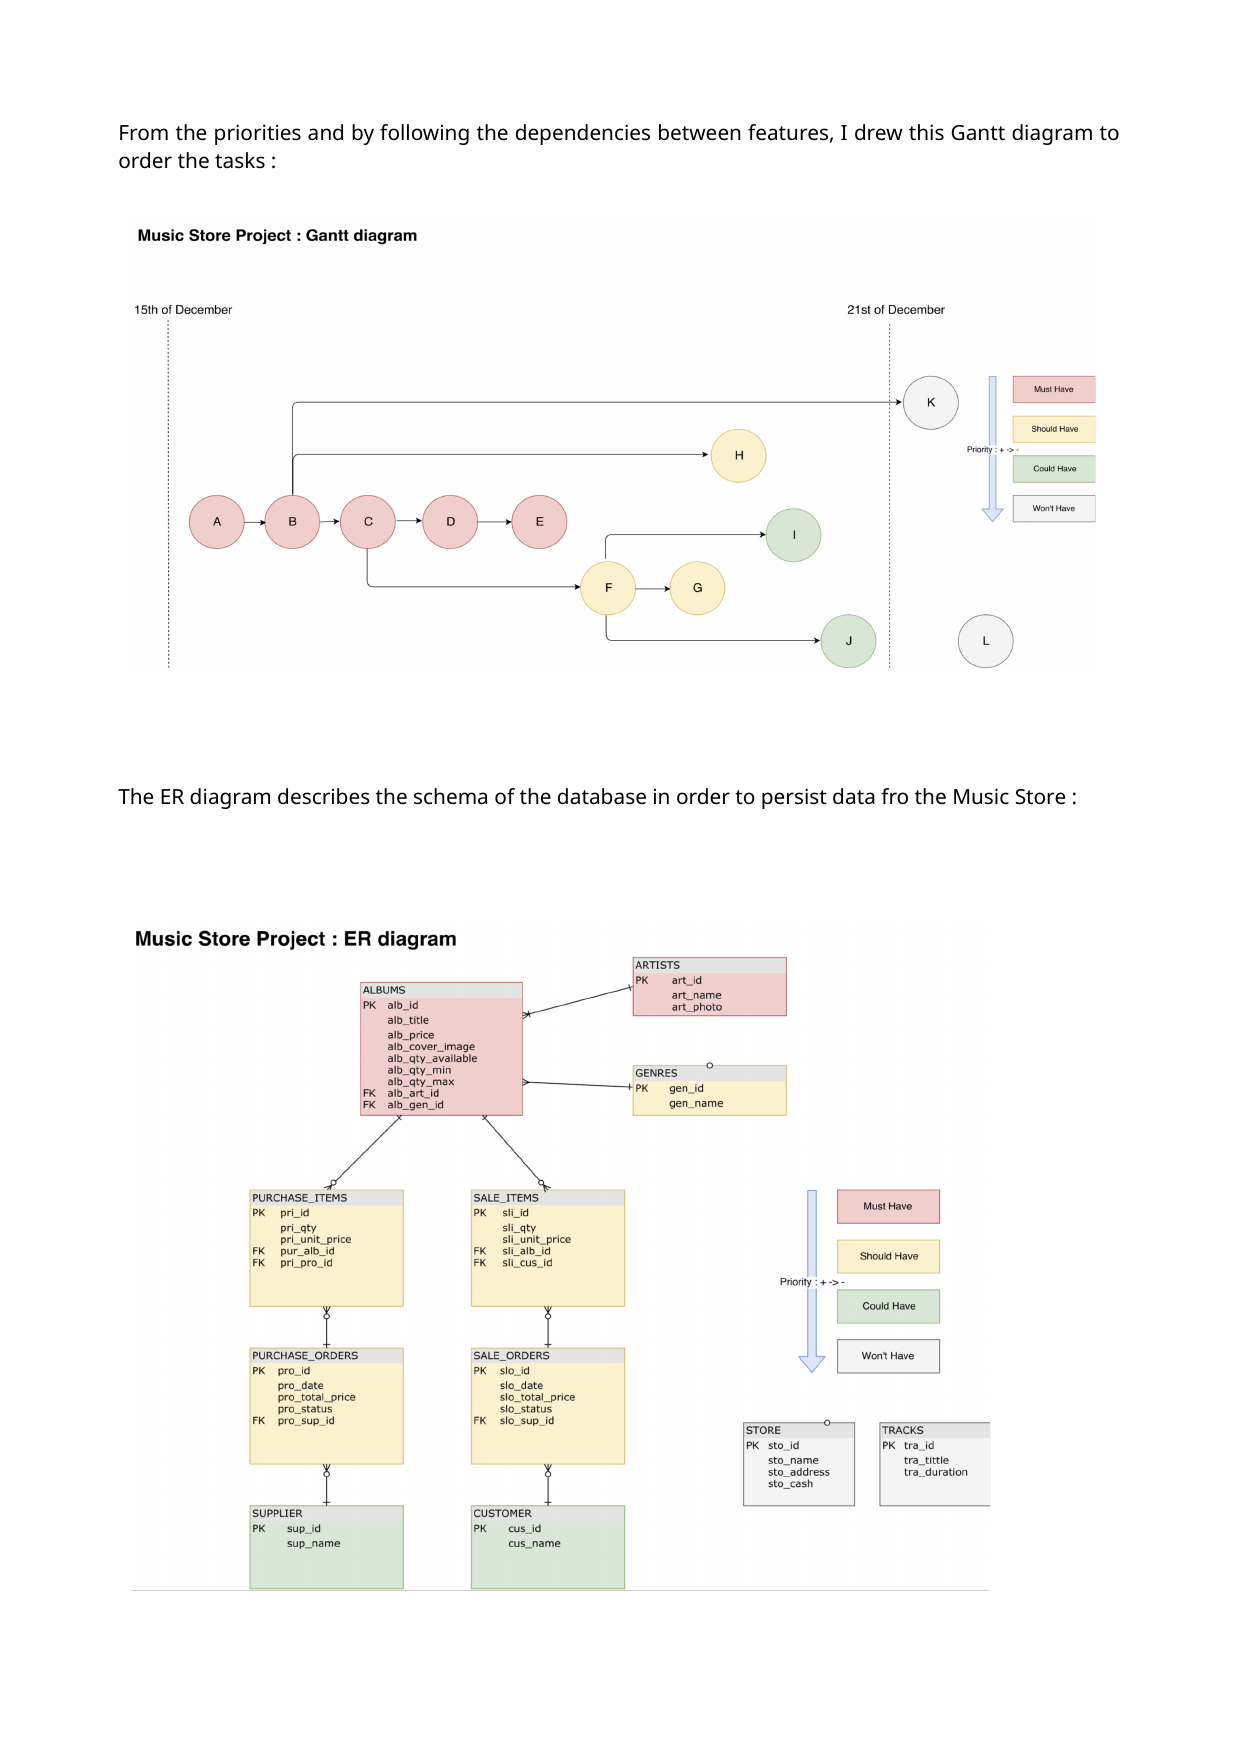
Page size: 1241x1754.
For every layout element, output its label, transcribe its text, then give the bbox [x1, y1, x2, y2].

picture [128, 218, 1096, 669]
picture [131, 916, 990, 1591]
text The ER diagram describes the schema of the database in order to persist data fro the Music Store : [118, 782, 1122, 811]
text From the priorities and by following the dependencies between features, I drew this Gantt diagram to order the tasks : [118, 118, 1122, 175]
